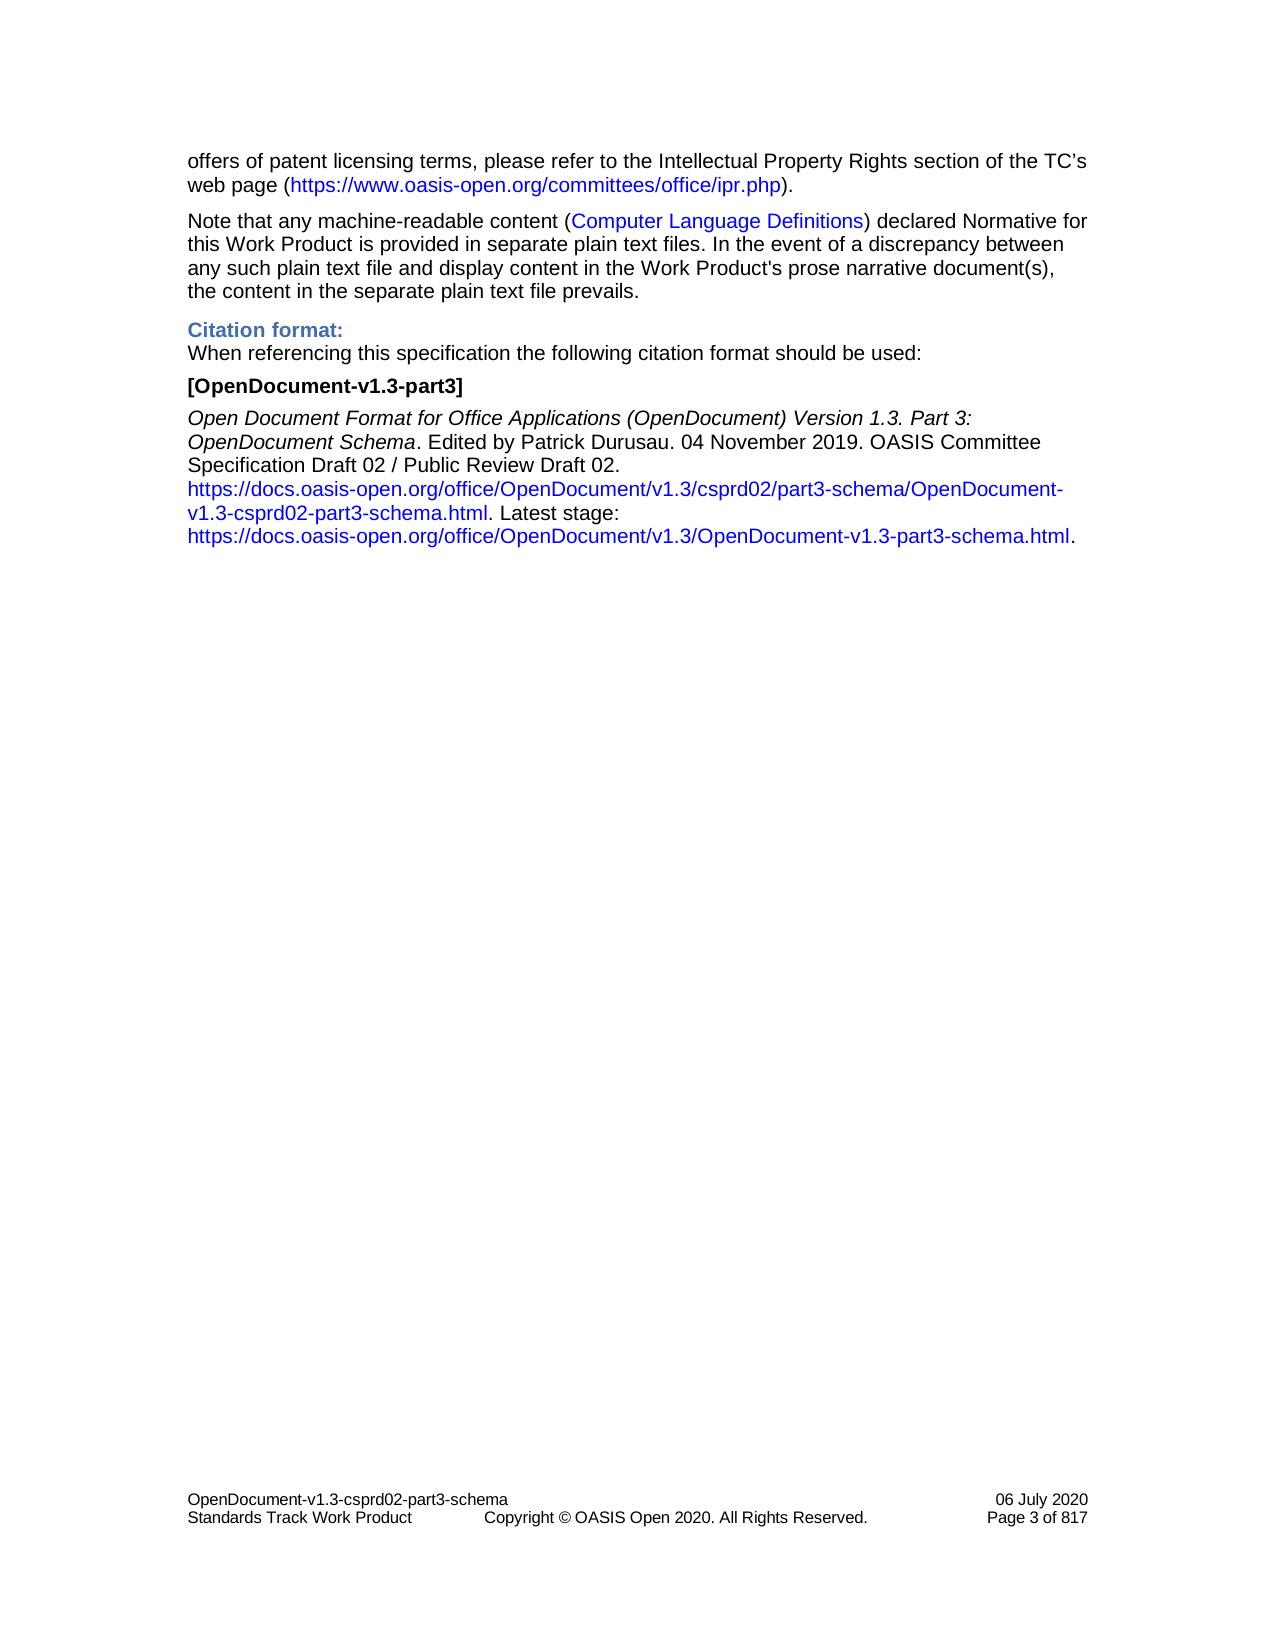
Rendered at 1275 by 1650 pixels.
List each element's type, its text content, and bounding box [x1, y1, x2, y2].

title Citation format: [187, 318, 1088, 342]
title When referencing this specification the following citation format should be used: [187, 342, 1088, 365]
text offers of patent licensing terms, please refer to the Intellectual Property Rights section of the TC’s web page (https://www.oasis-open.org/committees/office/ipr.php). [187, 150, 1088, 197]
text Open Document Format for Office Applications (OpenDocument) Version 1.3. Part 3: OpenDocument Schema. Edited by Patrick Durusau. 04 November 2019. OASIS Committee Specification Draft 02 / Public Review Draft 02. https://docs.oasis-open.org/office/OpenDocument/v1.3/csprd02/part3-schema/OpenDocument-v1.3-csprd02-part3-schema.html. Latest stage: https://docs.oasis-open.org/office/OpenDocument/v1.3/OpenDocument-v1.3-part3-schema.html. [187, 407, 1088, 548]
text Note that any machine-readable content (Computer Language Definitions) declared Normative for this Work Product is provided in separate plain text files. In the event of a discrepancy between any such plain text file and display content in the Work Product's prose narrative document(s), the content in the separate plain text file prevails. [187, 209, 1088, 303]
title [OpenDocument-v1.3-part3] [187, 374, 1088, 398]
